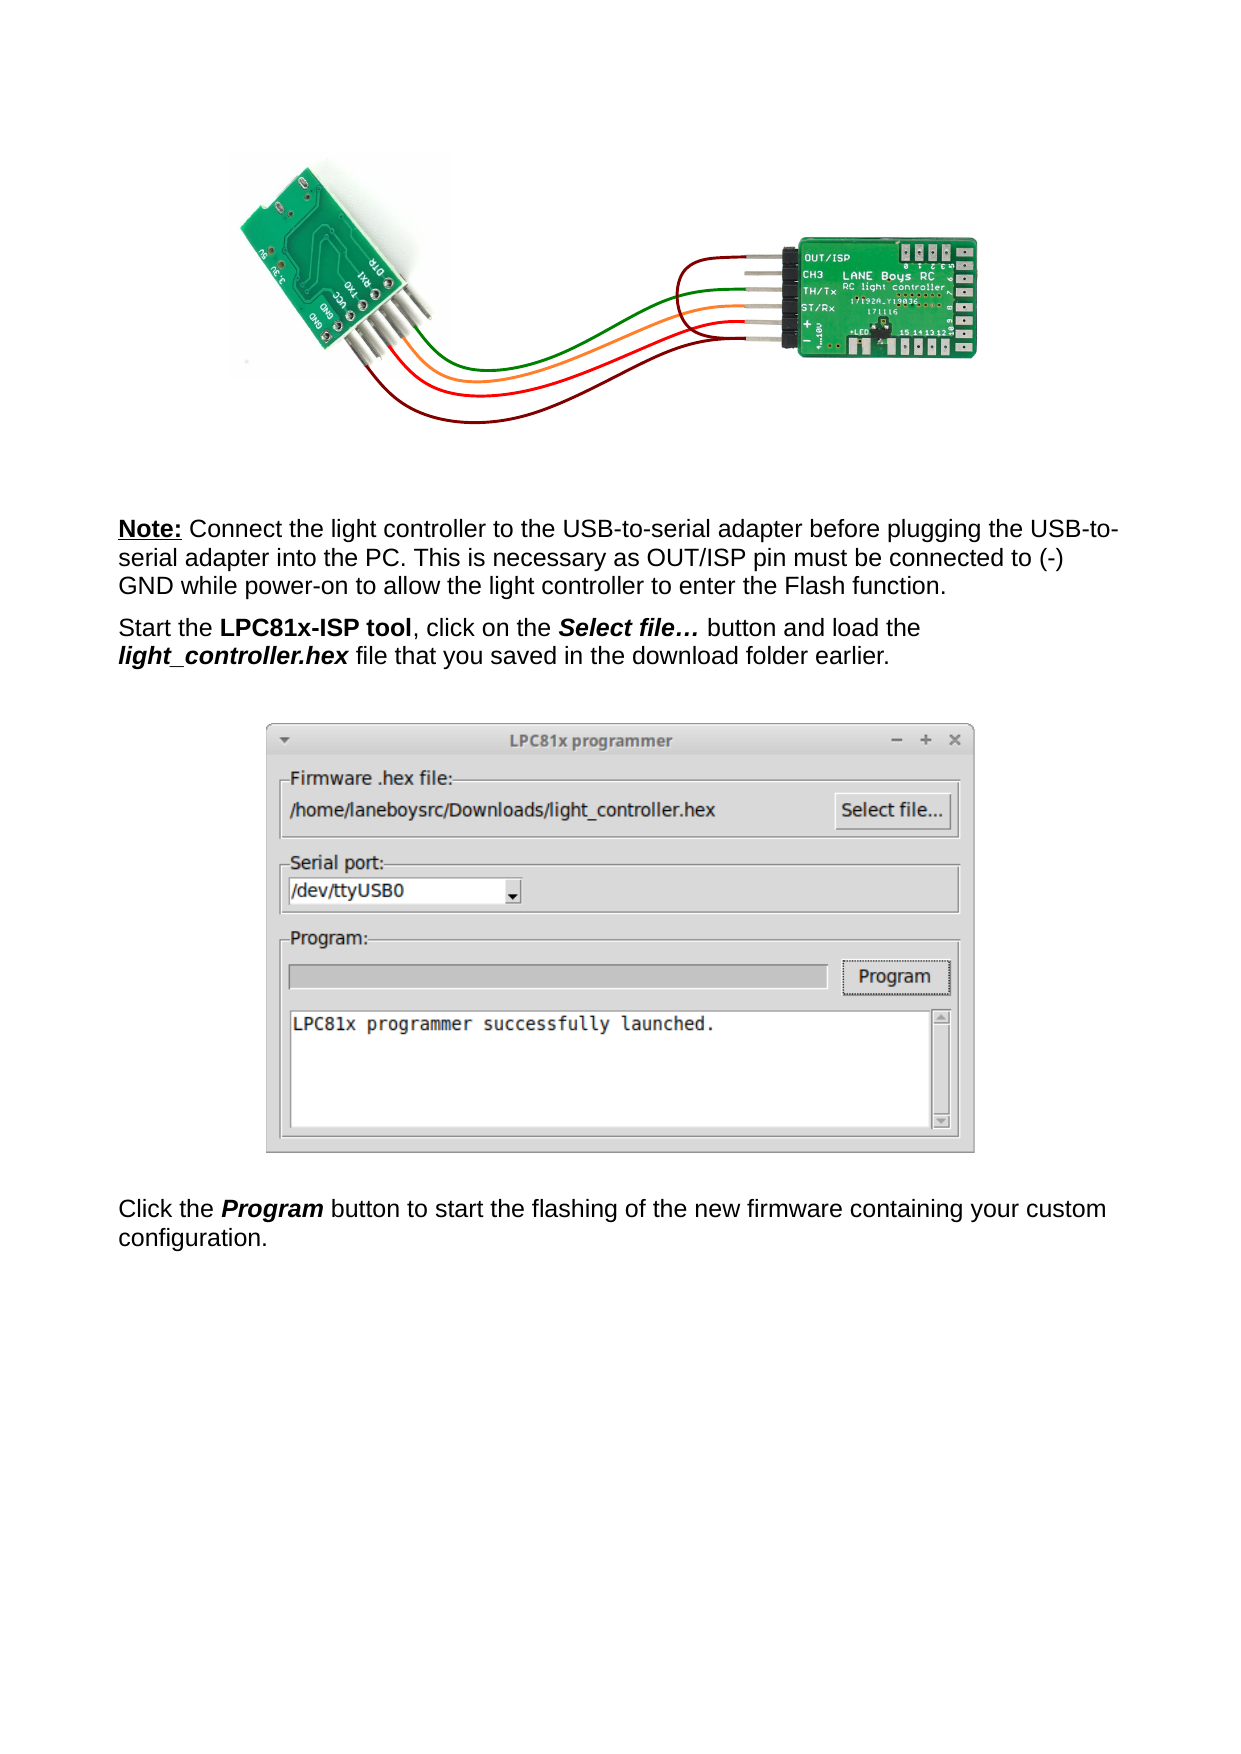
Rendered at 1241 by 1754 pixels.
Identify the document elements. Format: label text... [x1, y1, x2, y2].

text Note: Connect the light controller to the USB-to-serial adapter before plugging the USB-to-serial adapter into the PC. This is necessary as OUT/ISP pin must be connected to (-) GND while power-on to allow the light controller to enter the Flash function. [118, 514, 1122, 600]
text Start the LPC81x-ISP tool, click on the Select file… button and load the light_controller.hex file that you saved in the download folder earlier. [118, 612, 1122, 670]
text Click the Program button to start the flashing of the new firmware containing your custom configuration. [118, 1194, 1122, 1252]
picture [266, 723, 975, 1153]
